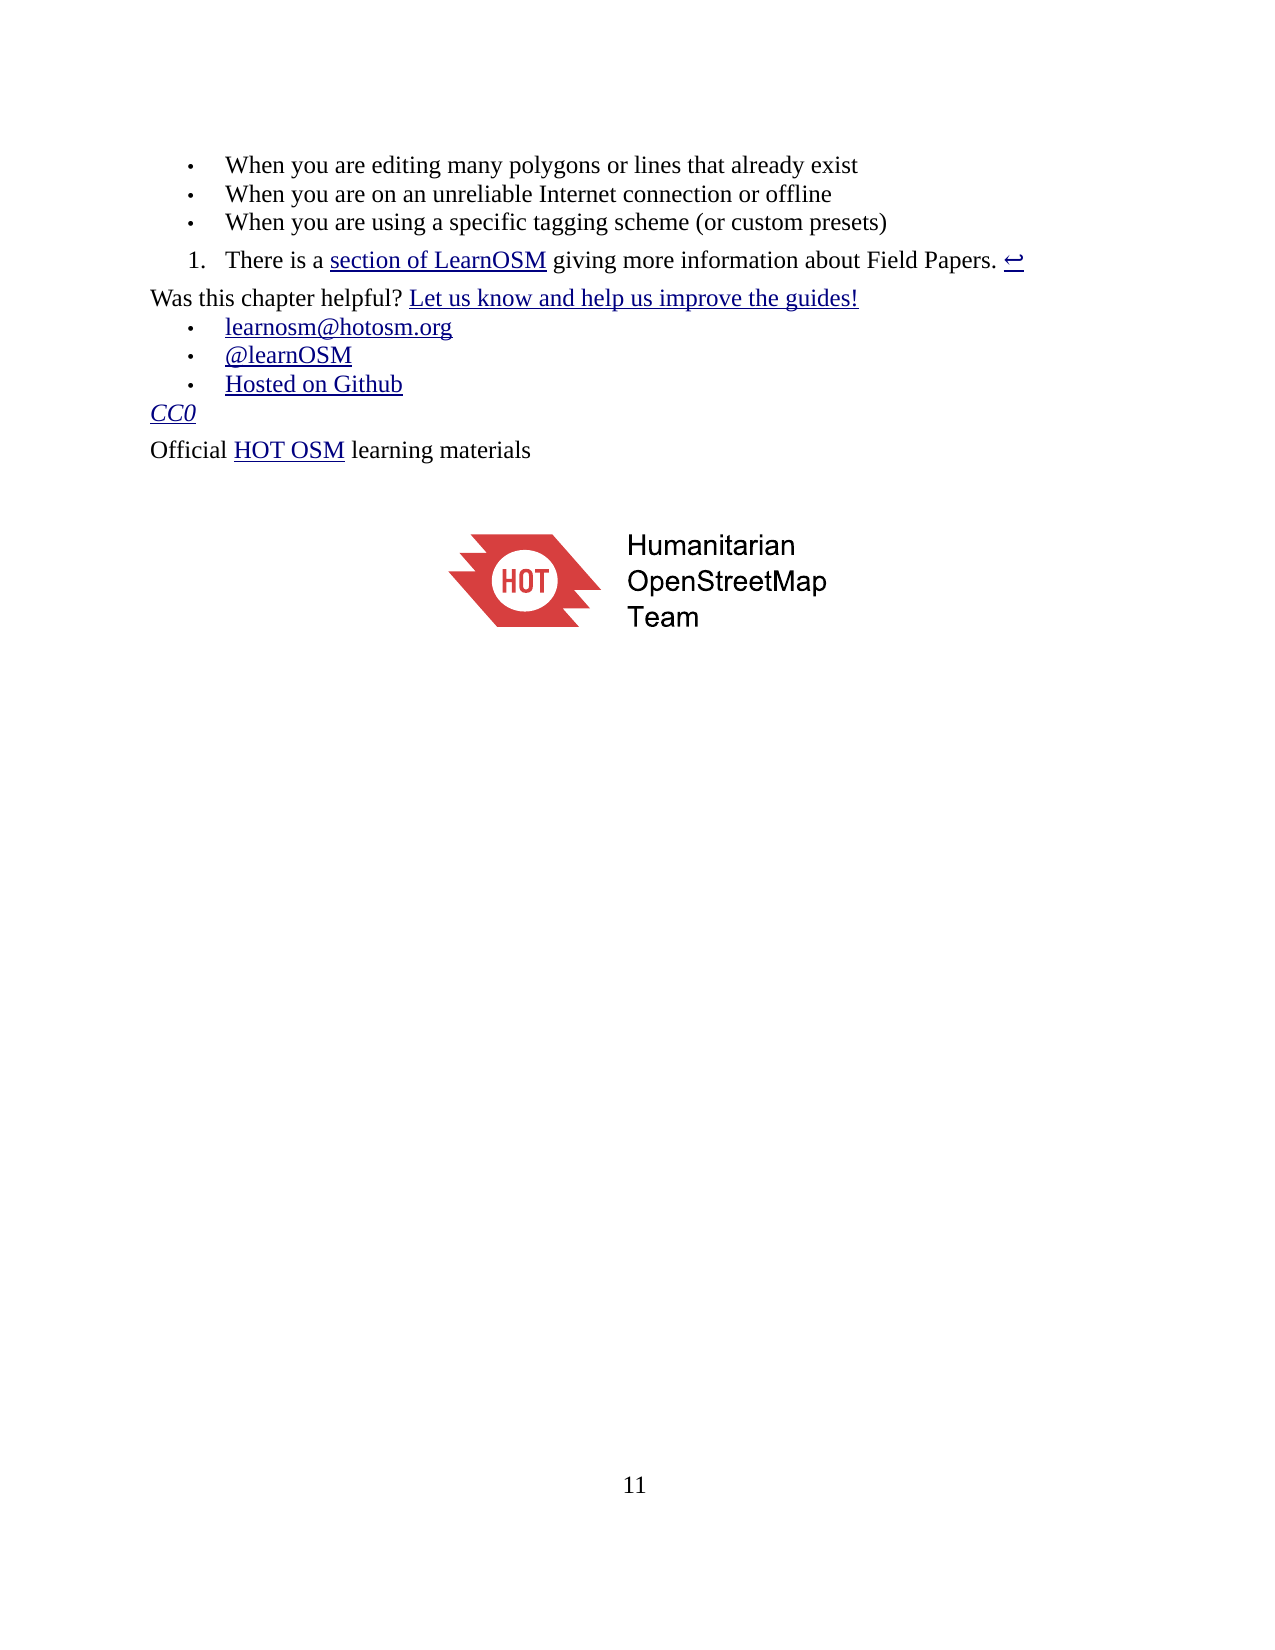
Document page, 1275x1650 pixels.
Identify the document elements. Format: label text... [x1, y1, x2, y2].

list When you are on an unreliable Internet connection or offline [187, 179, 1125, 207]
text CC0 [150, 398, 1125, 427]
list @learnOSM [187, 340, 1125, 369]
list When you are using a specific tagging scheme (or custom presets) [187, 207, 1125, 236]
list Hosted on Github [187, 369, 1125, 398]
list learnosm@hotosm.org [187, 312, 1125, 340]
text Official HOT OSM learning materials [150, 436, 1125, 464]
list There is a section of LearnOSM giving more information about Field Papers. ↩ [187, 245, 1125, 274]
list When you are editing many polygons or lines that already exist [187, 150, 1125, 179]
text Was this chapter helpful? Let us know and help us improve the guides! [150, 283, 1125, 312]
